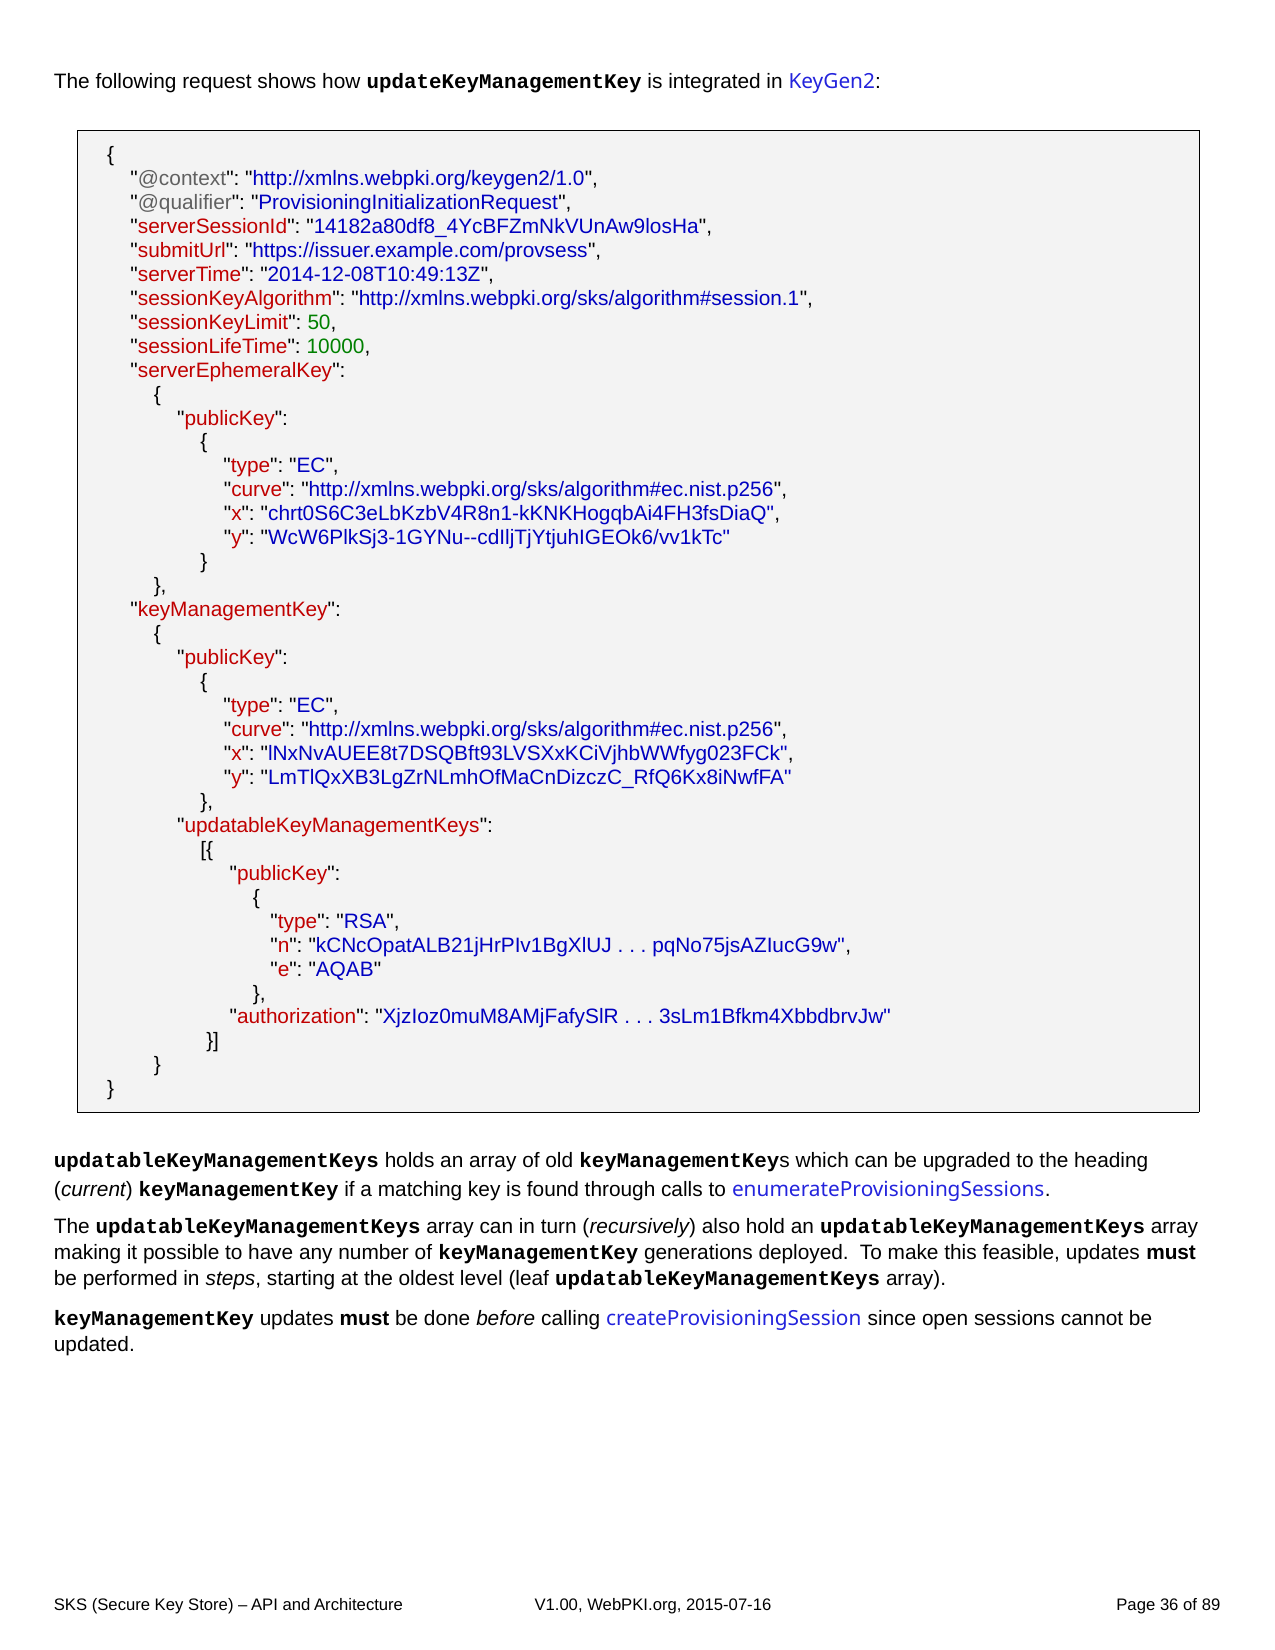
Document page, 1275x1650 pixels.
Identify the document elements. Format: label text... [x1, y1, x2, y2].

text The following request shows how updateKeyManagementKey is integrated in KeyGen2: [54, 66, 1221, 118]
table_header { "@context": "http://xmlns.webpki.org/keygen2/1.0", "@qualifier": "ProvisioningInitializationRequest", "serverSessionId": "14182a80df8_4YcBFZmNkVUnAw9losHa", "submitUrl": "https://issuer.example.com/provsess", "serverTime": "2014-12-08T10:49:13Z", "sessionKeyAlgorithm": "http://xmlns.webpki.org/sks/algorithm#session.1", "sessionKeyLimit": 50, "sessionLifeTime": 10000, "serverEphemeralKey": { "publicKey": { "type": "EC", "curve": "http://xmlns.webpki.org/sks/algorithm#ec.nist.p256", "x": "chrt0S6C3eLbKzbV4R8n1-kKNKHogqbAi4FH3fsDiaQ", "y": "WcW6PlkSj3-1GYNu--cdIljTjYtjuhIGEOk6/vv1kTc" } }, "keyManagementKey": { "publicKey": { "type": "EC", "curve": "http://xmlns.webpki.org/sks/algorithm#ec.nist.p256", "x": "lNxNvAUEE8t7DSQBft93LVSXxKCiVjhbWWfyg023FCk", "y": "LmTlQxXB3LgZrNLmhOfMaCnDizczC_RfQ6Kx8iNwfFA" }, "updatableKeyManagementKeys": [{ "publicKey": { "type": "RSA", "n": "kCNcOpatALB21jHrPIv1BgXlUJ . . . pqNo75jsAZIucG9w", "e": "AQAB" }, "authorization": "XjzIoz0muM8AMjFafySlR . . . 3sLm1Bfkm4XbbdbrvJw" }] } } [78, 131, 1199, 1112]
text keyManagementKey updates must be done before calling createProvisioningSession since open sessions cannot be updated. [54, 1303, 1221, 1356]
text updatableKeyManagementKeys holds an array of old keyManagementKeys which can be upgraded to the heading (current) keyManagementKey if a matching key is found through calls to enumerateProvisioningSessions. [54, 1148, 1221, 1202]
text The updatableKeyManagementKeys array can in turn (recursively) also hold an updatableKeyManagementKeys array making it possible to have any number of keyManagementKey generations deployed. To make this feasible, updates must be performed in steps, starting at the oldest level (leaf updatableKeyManagementKeys array). [54, 1214, 1221, 1291]
